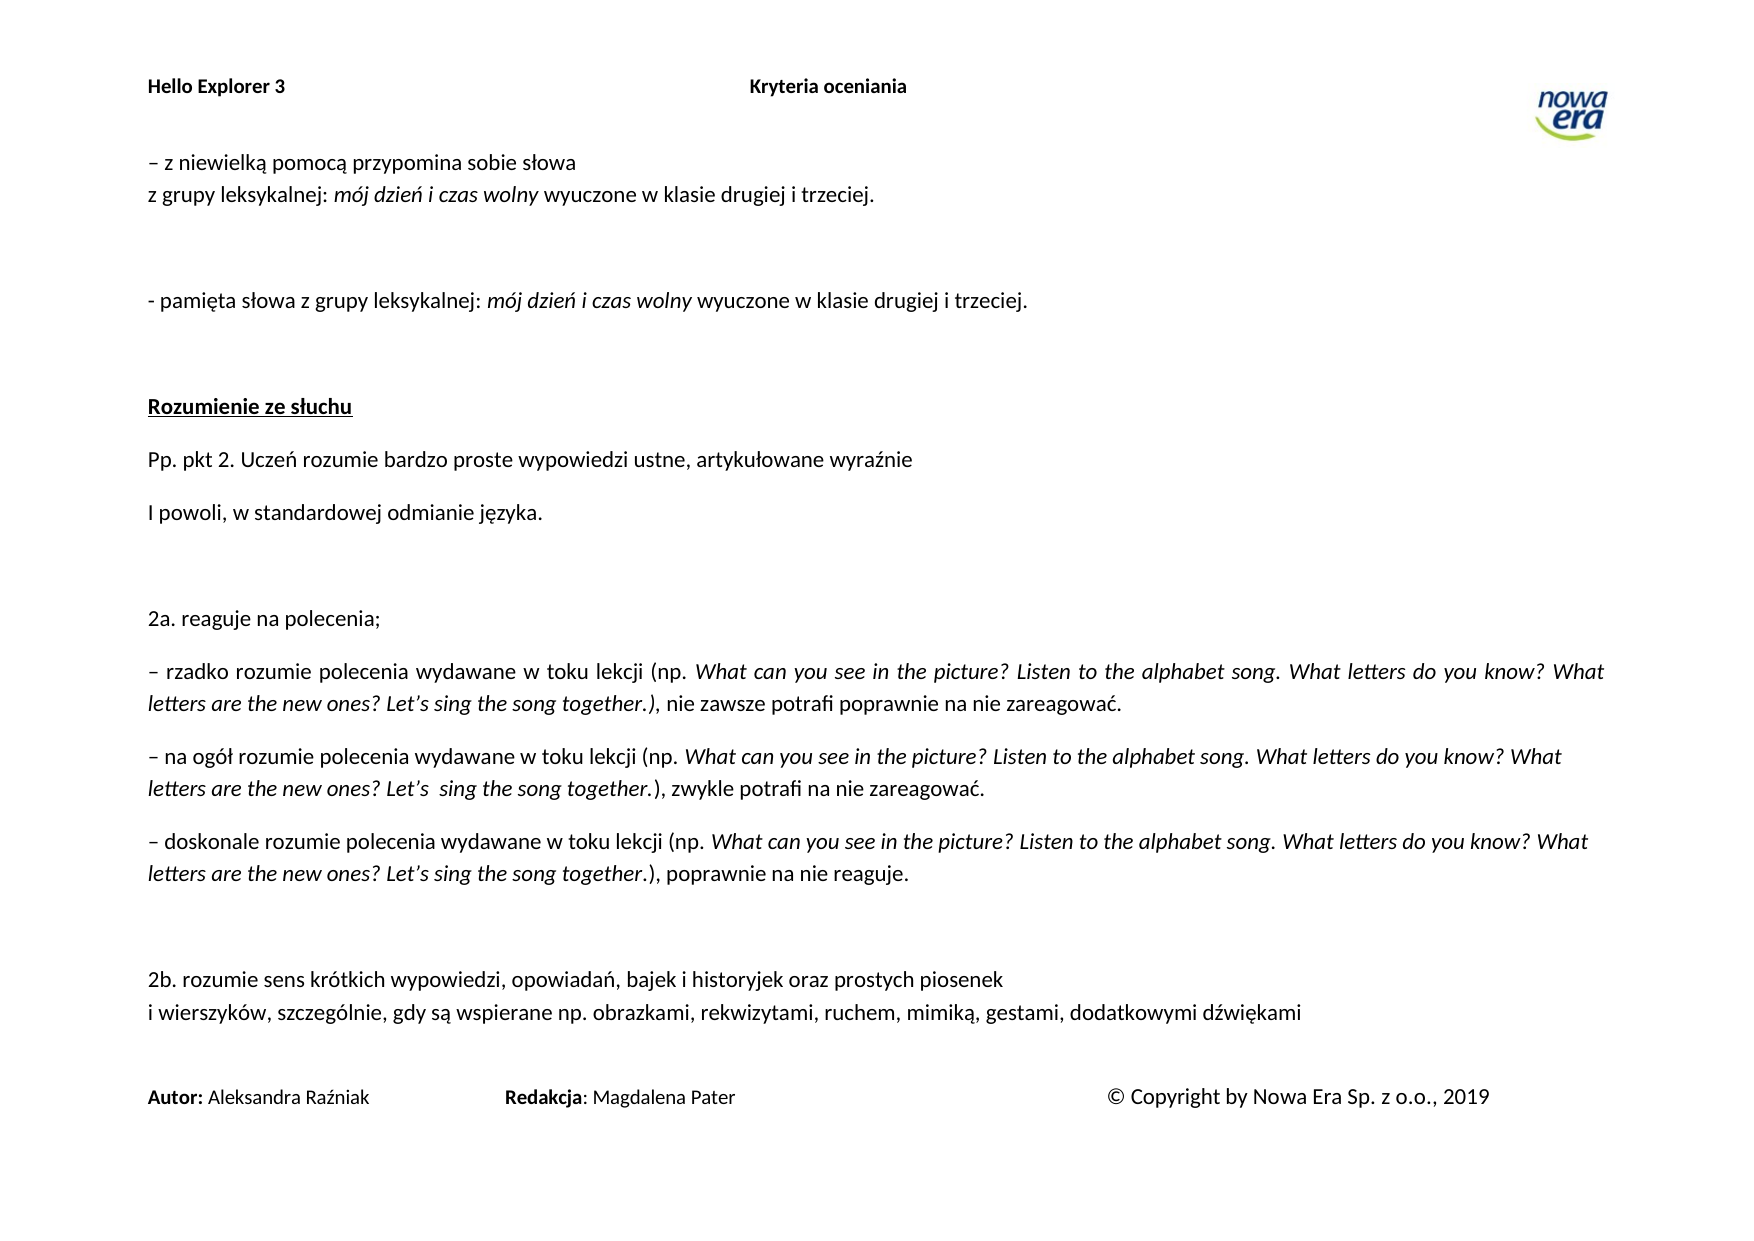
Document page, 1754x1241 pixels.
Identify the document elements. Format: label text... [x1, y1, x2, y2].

text – z niewielką pomocą przypomina sobie słowa z grupy leksykalnej: mój dzień i czas wolny wyuczone w klasie drugiej i trzeciej. [148, 148, 1606, 208]
picture [1526, 83, 1621, 148]
text Rozumienie ze słuchu [148, 392, 1606, 420]
text – doskonale rozumie polecenia wydawane w toku lekcji (np. What can you see in the picture? Listen to the alphabet song. What letters do you know? What letters are the new ones? Let’s sing the song together.), poprawnie na nie reaguje. [148, 827, 1606, 888]
text Pp. pkt 2. Uczeń rozumie bardzo proste wypowiedzi ustne, artykułowane wyraźnie [148, 445, 1606, 473]
text – na ogół rozumie polecenia wydawane w toku lekcji (np. What can you see in the picture? Listen to the alphabet song. What letters do you know? What letters are the new ones? Let’s sing the song together.), zwykle potrafi na nie zareagować. [148, 742, 1606, 802]
text I powoli, w standardowej odmianie języka. [148, 498, 1606, 526]
text 2b. rozumie sens krótkich wypowiedzi, opowiadań, bajek i historyjek oraz prostych piosenek i wierszyków, szczególnie, gdy są wspierane np. obrazkami, rekwizytami, ruchem, mimiką, gestami, dodatkowymi dźwiękami [148, 966, 1606, 1026]
text - pamięta słowa z grupy leksykalnej: mój dzień i czas wolny wyuczone w klasie drugiej i trzeciej. [148, 286, 1606, 314]
text – rzadko rozumie polecenia wydawane w toku lekcji (np. What can you see in the picture? Listen to the alphabet song. What letters do you know? What letters are the new ones? Let’s sing the song together.), nie zawsze potrafi poprawnie na nie zareagować. [148, 657, 1606, 717]
text 2a. reaguje na polecenia; [148, 604, 1606, 632]
